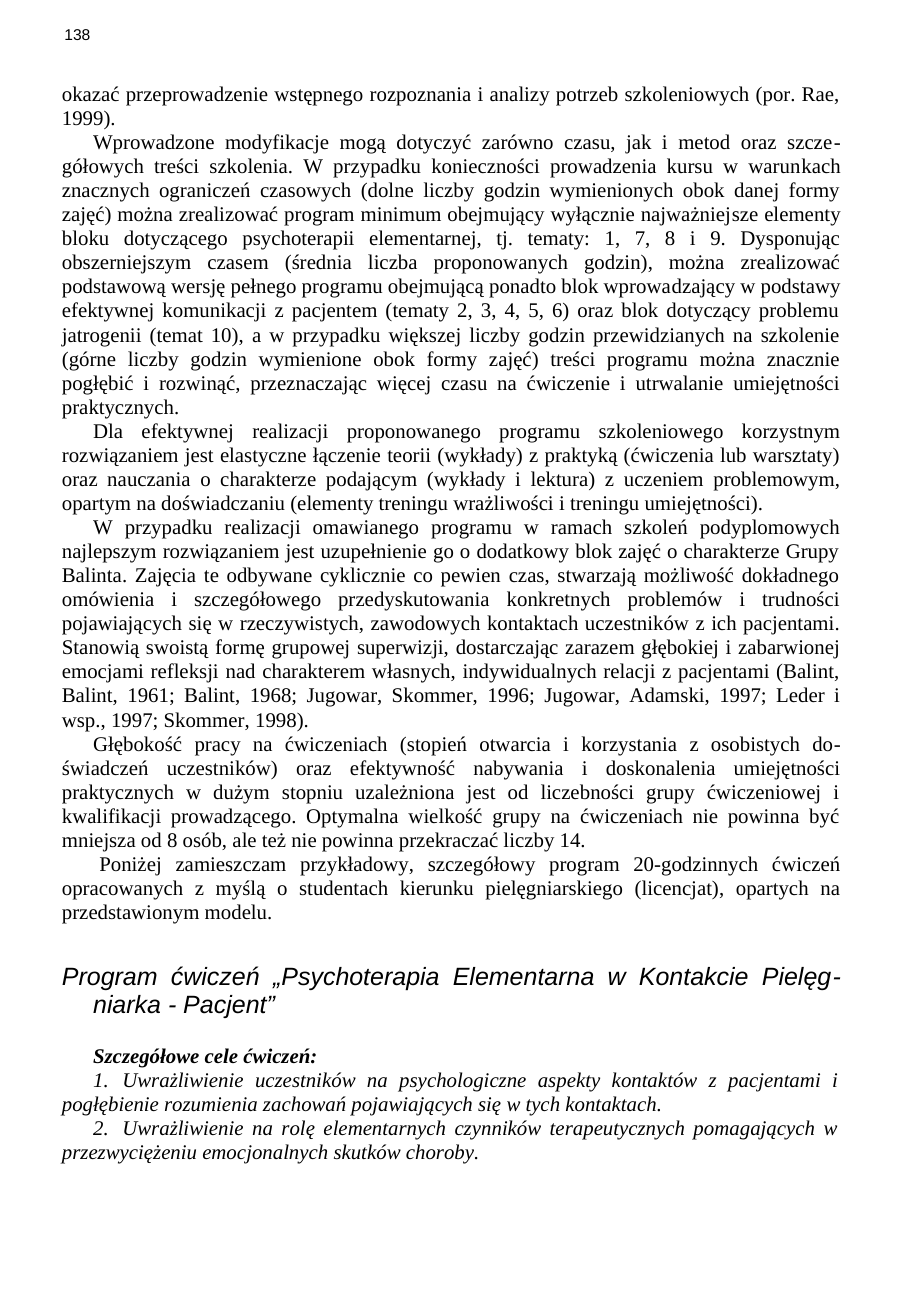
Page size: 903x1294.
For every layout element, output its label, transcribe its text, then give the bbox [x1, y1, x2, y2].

text W przypadku realizacji omawianego programu w ramach szkoleń podyplomowych najlepszym rozwiązaniem jest uzupełnienie go o dodatkowy blok zajęć o charakterze Grupy Balinta. Zajęcia te odbywane cyklicznie co pewien czas, stwarzają możliwość dokładnego omówienia i szczegółowego przedyskutowania konkretnych problemów i trudności pojawiających się w rzeczywistych, zawodowych kontaktach uczestników z ich pacjentami. Stanowią swoistą formę grupowej superwizji, dostarczając zarazem głębokiej i zabarwionej emocjami refleksji nad charakterem własnych, indywidualnych relacji z pacjentami (Balint, Balint, 1961; Balint, 1968; Jugowar, Skommer, 1996; Jugowar, Adamski, 1997; Leder i wsp., 1997; Skommer, 1998). [62, 515, 841, 732]
text 138 [64, 25, 96, 43]
text Dla efektywnej realizacji proponowanego programu szkoleniowego korzystnym rozwiązaniem jest elastyczne łączenie teorii (wykłady) z praktyką (ćwiczenia lub warsztaty) oraz nauczania o charakterze podającym (wykłady i lektura) z uczeniem problemowym, opartym na doświadczaniu (elementy treningu wrażliwości i treningu umiejętności). [62, 419, 841, 515]
text okazać przeprowadzenie wstępnego rozpoznania i analizy potrzeb szkoleniowych (por. Rae, 1999). [62, 82, 841, 130]
text Szczegółowe cele ćwiczeń: [62, 1044, 841, 1068]
list Uwrażliwienie na rolę elementarnych czynników terapeutycznych pomagających w przezwyciężeniu emocjonalnych skutków choroby. [62, 1116, 841, 1164]
text Poniżej zamieszczam przykładowy, szczegółowy program 20-godzinnych ćwiczeń opracowanych z myślą o studentach kierunku pielęgniarskiego (licencjat), opartych na przedstawionym modelu. [62, 852, 841, 924]
text Program ćwiczeń „Psychoterapia Elementarna w Kontakcie Pielęg­niarka - Pacjent” [62, 962, 841, 1019]
list Uwrażliwienie uczestników na psychologiczne aspekty kontaktów z pacjentami i pogłębienie rozumienia zachowań pojawiających się w tych kontaktach. [62, 1068, 841, 1116]
text Wprowadzone modyfikacje mogą dotyczyć zarówno czasu, jak i metod oraz szcze­gółowych treści szkolenia. W przypadku konieczności prowadzenia kursu w warun­kach znacznych ograniczeń czasowych (dolne liczby godzin wymienionych obok danej formy zajęć) można zrealizować program minimum obejmujący wyłącznie najważniej­sze elementy bloku dotyczącego psychoterapii elementarnej, tj. tematy: 1, 7, 8 i 9. Dysponując obszerniejszym czasem (średnia liczba proponowanych godzin), można zrealizować podstawową wersję pełnego programu obejmującą ponadto blok wprowa­dzający w podstawy efektywnej komunikacji z pacjentem (tematy 2, 3, 4, 5, 6) oraz blok dotyczący problemu jatrogenii (temat 10), a w przypadku większej liczby godzin przewidzianych na szkolenie (górne liczby godzin wymienione obok formy zajęć) treści programu można znacznie pogłębić i rozwinąć, przeznaczając więcej czasu na ćwiczenie i utrwalanie umiejętności praktycznych. [62, 130, 841, 419]
text Głębokość pracy na ćwiczeniach (stopień otwarcia i korzystania z osobistych do­świadczeń uczestników) oraz efektywność nabywania i doskonalenia umiejętności praktycznych w dużym stopniu uzależniona jest od liczebności grupy ćwiczeniowej i kwalifikacji prowadzącego. Optymalna wielkość grupy na ćwiczeniach nie powinna być mniejsza od 8 osób, ale też nie powinna przekraczać liczby 14. [62, 732, 841, 852]
